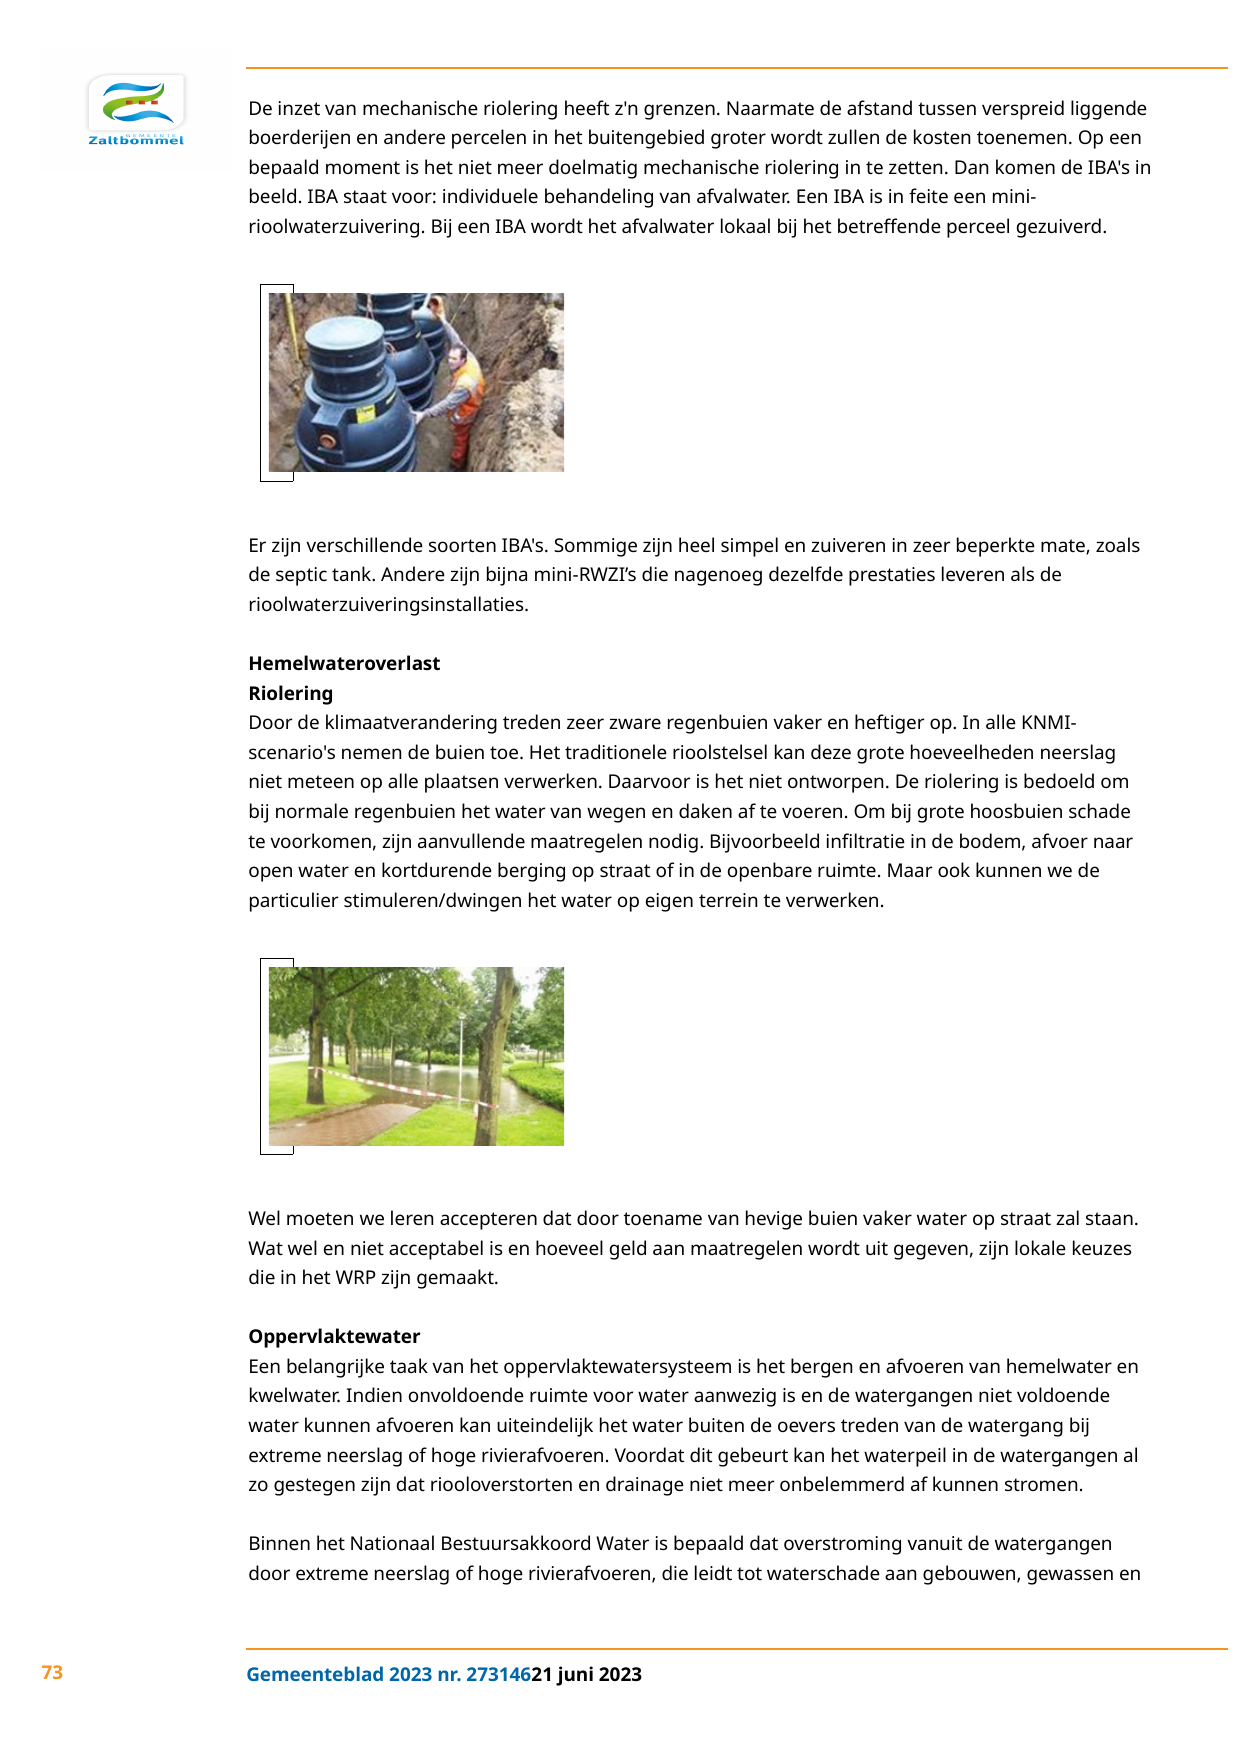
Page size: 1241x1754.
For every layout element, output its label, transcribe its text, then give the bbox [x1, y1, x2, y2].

text Riolering [248, 680, 1152, 706]
text Hemelwateroverlast [248, 650, 1152, 676]
picture [41, 47, 231, 172]
text Binnen het Nationaal Bestuursakkoord Water is bepaald dat overstroming vanuit de watergangen door extreme neerslag of hoge rivierafvoeren, die leidt tot waterschade aan gebouwen, gewassen en [248, 1531, 1152, 1586]
text De inzet van mechanische riolering heeft z'n grenzen. Naarmate de afstand tussen verspreid liggende boerderijen en andere percelen in het buitengebied groter wordt zullen de kosten toenemen. Op een bepaald moment is het niet meer doelmatig mechanische riolering in te zetten. Dan komen de IBA's in beeld. IBA staat voor: individuele behandeling van afvalwater. Een IBA is in feite een mini-rioolwaterzuivering. Bij een IBA wordt het afvalwater lokaal bij het betreffende perceel gezuiverd. [248, 95, 1152, 239]
text Wel moeten we leren accepteren dat door toename van hevige buien vaker water op straat zal staan. Wat wel en niet acceptabel is en hoeveel geld aan maatregelen wordt uit gegeven, zijn lokale keuzes die in het WRP zijn gemaakt. [248, 1205, 1152, 1290]
text Door de klimaatverandering treden zeer zware regenbuien vaker en heftiger op. In alle KNMI- scenario's nemen de buien toe. Het traditionele rioolstelsel kan deze grote hoeveelheden neerslag niet meteen op alle plaatsen verwerken. Daarvoor is het niet ontworpen. De riolering is bedoeld om bij normale regenbuien het water van wegen en daken af te voeren. Om bij grote hoosbuien schade te voorkomen, zijn aanvullende maatregelen nodig. Bijvoorbeeld infiltratie in de bodem, afvoer naar open water en kortdurende berging op straat of in de openbare ruimte. Maar ook kunnen we de particulier stimuleren/dwingen het water op eigen terrein te verwerken. [248, 709, 1152, 913]
text Een belangrijke taak van het oppervlaktewatersysteem is het bergen en afvoeren van hemelwater en kwelwater. Indien onvoldoende ruimte voor water aanwezig is en de watergangen niet voldoende water kunnen afvoeren kan uiteindelijk het water buiten de oevers treden van de watergang bij extreme neerslag of hoge rivierafvoeren. Voordat dit gebeurt kan het waterpeil in de watergangen al zo gestegen zijn dat riooloverstorten en drainage niet meer onbelemmerd af kunnen stromen. [248, 1353, 1152, 1497]
text Er zijn verschillende soorten IBA's. Sommige zijn heel simpel en zuiveren in zeer beperkte mate, zoals de septic tank. Andere zijn bijna mini-RWZI’s die nagenoeg dezelfde prestaties leveren als de rioolwaterzuiveringsinstallaties. [248, 532, 1152, 617]
picture [268, 967, 565, 1146]
text Oppervlaktewater [248, 1323, 1152, 1349]
picture [268, 293, 565, 472]
